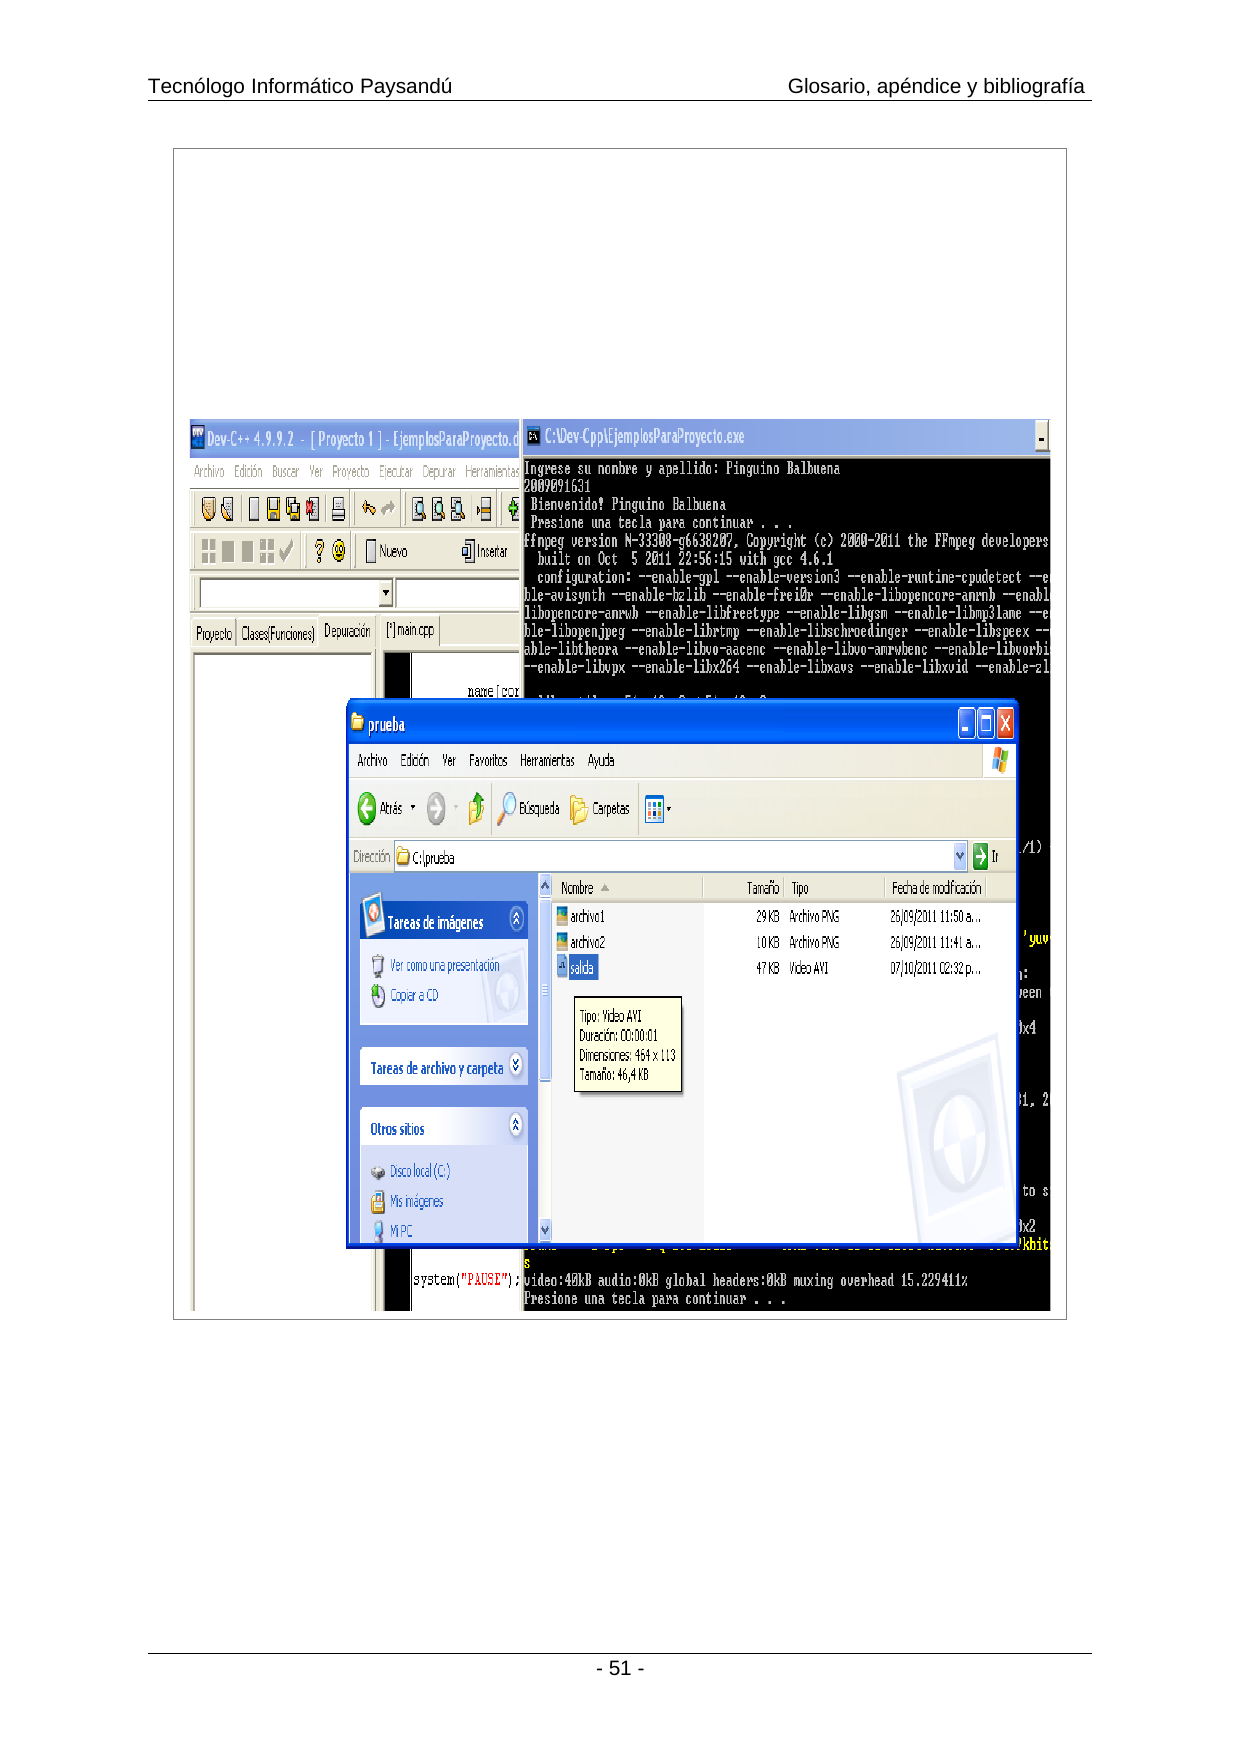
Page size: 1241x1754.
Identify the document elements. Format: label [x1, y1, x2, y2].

picture [189, 156, 1051, 1311]
